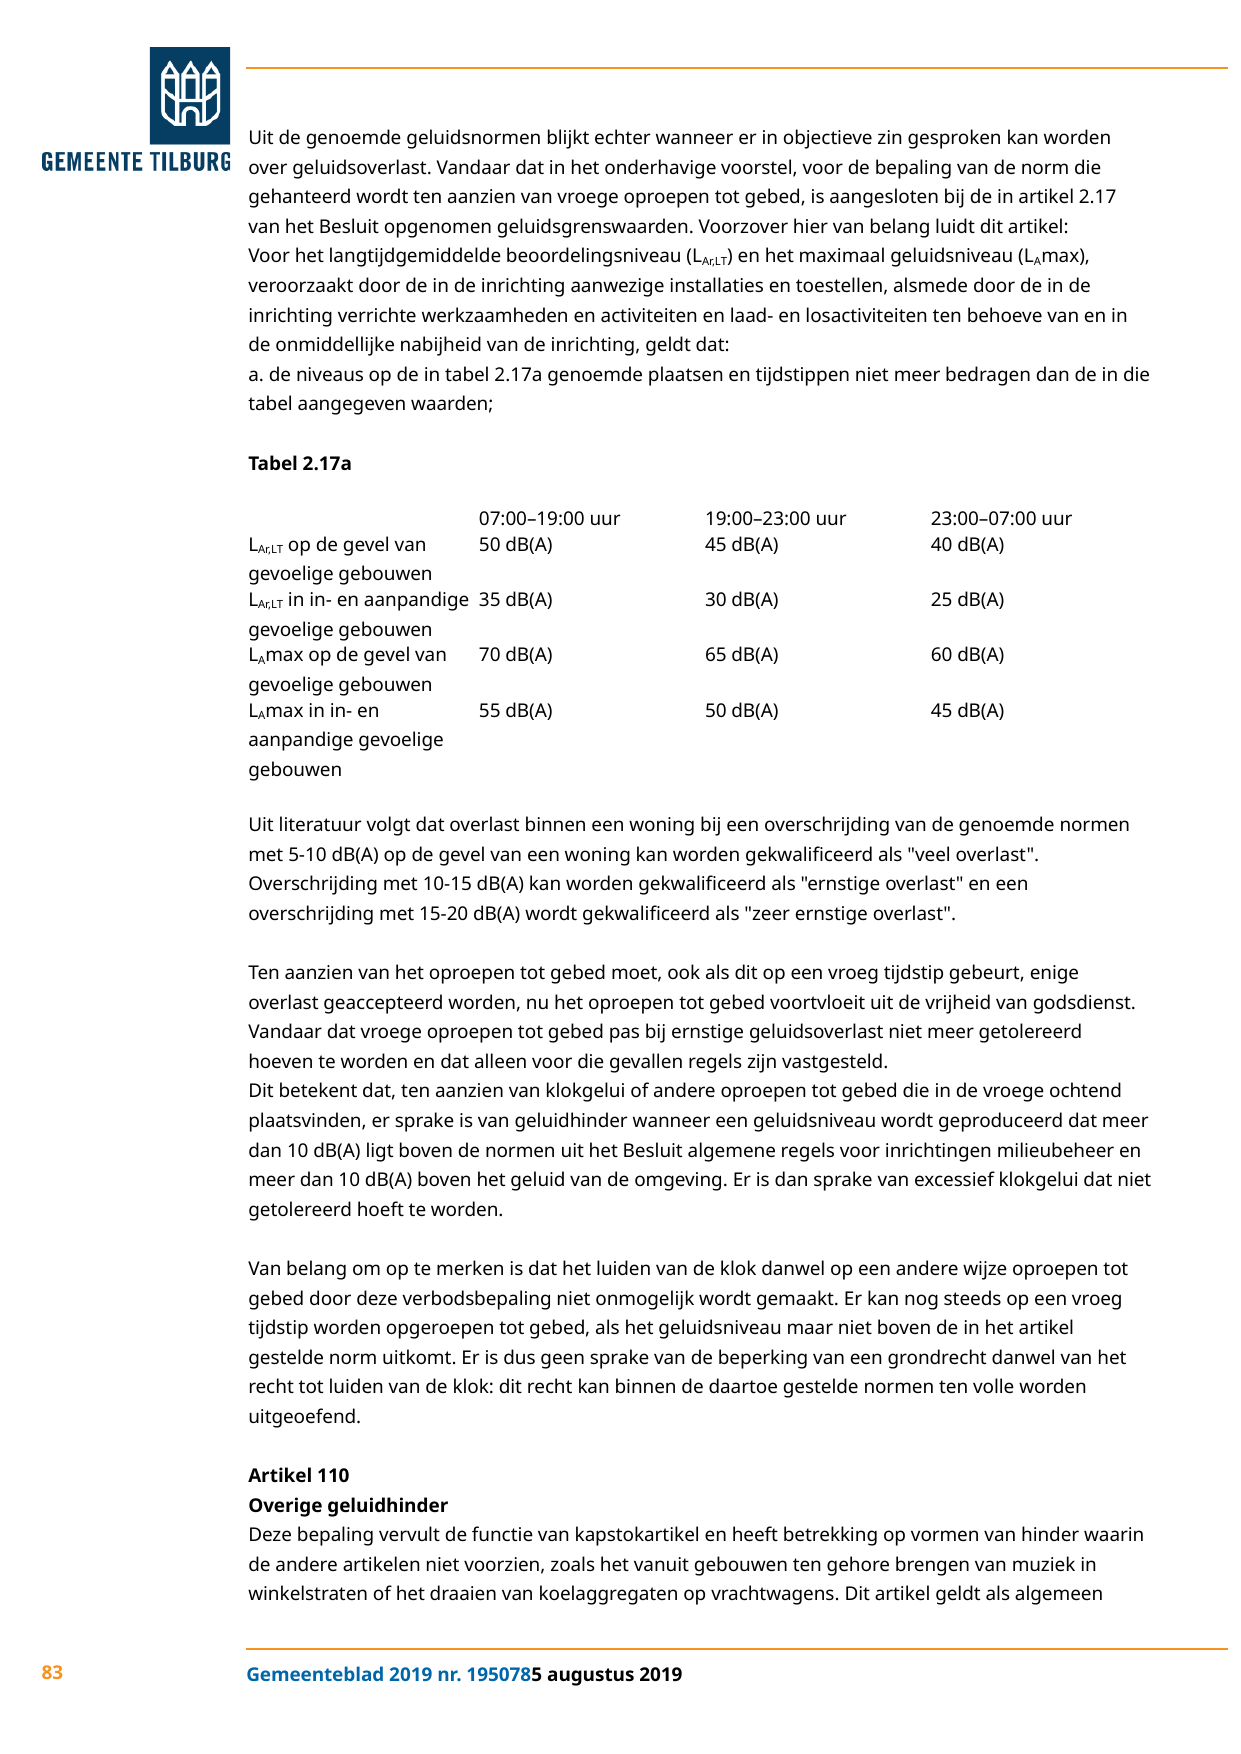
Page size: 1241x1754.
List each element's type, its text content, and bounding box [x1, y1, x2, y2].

table_cell 50 dB(A) [474, 531, 700, 586]
table_header [248, 505, 474, 531]
table_cell LAr,LT in in- en aanpandige gevoelige gebouwen [248, 586, 474, 642]
table_cell 70 dB(A) [474, 642, 700, 697]
text Dit betekent dat, ten aanzien van klokgelui of andere oproepen tot gebed die in de vroege ochtend plaatsvinden, er sprake is van geluidhinder wanneer een geluidsniveau wordt geproduceerd dat meer dan 10 dB(A) ligt boven de normen uit het Besluit algemene regels voor inrichtingen milieubeheer en meer dan 10 dB(A) boven het geluid van de omgeving. Er is dan sprake van excessief klokgelui dat niet getolereerd hoeft te worden. [248, 1078, 1152, 1222]
table_cell 65 dB(A) [700, 642, 926, 697]
text Van belang om op te merken is dat het luiden van de klok danwel op een andere wijze oproepen tot gebed door deze verbodsbepaling niet onmogelijk wordt gemaakt. Er kan nog steeds op een vroeg tijdstip worden opgeroepen tot gebed, als het geluidsniveau maar niet boven de in het artikel gestelde norm uitkomt. Er is dus geen sprake van de beperking van een grondrecht danwel van het recht tot luiden van de klok: dit recht kan binnen de daartoe gestelde normen ten volle worden uitgeoefend. [248, 1255, 1152, 1429]
table_cell 25 dB(A) [926, 586, 1152, 642]
table_cell 45 dB(A) [926, 697, 1152, 782]
table_cell 55 dB(A) [474, 697, 700, 782]
table_cell LAr,LT op de gevel van gevoelige gebouwen [248, 531, 474, 586]
text Voor het langtijdgemiddelde beoordelingsniveau (LAr,LT) en het maximaal geluidsniveau (LAmax), veroorzaakt door de in de inrichting aanwezige installaties en toestellen, alsmede door de in de inrichting verrichte werkzaamheden en activiteiten en laad- en losactiviteiten ten behoeve van en in de onmiddellijke nabijheid van de inrichting, geldt dat: [248, 243, 1152, 357]
text Ten aanzien van het oproepen tot gebed moet, ook als dit op een vroeg tijdstip gebeurt, enige overlast geaccepteerd worden, nu het oproepen tot gebed voortvloeit uit de vrijheid van godsdienst. Vandaar dat vroege oproepen tot gebed pas bij ernstige geluidsoverlast niet meer getolereerd hoeven te worden en dat alleen voor die gevallen regels zijn vastgesteld. [248, 959, 1152, 1074]
table_cell 60 dB(A) [926, 642, 1152, 697]
table_cell 35 dB(A) [474, 586, 700, 642]
table_cell LAmax op de gevel van gevoelige gebouwen [248, 642, 474, 697]
text a. de niveaus op de in tabel 2.17a genoemde plaatsen en tijdstippen niet meer bedragen dan de in die tabel aangegeven waarden; [248, 361, 1152, 416]
table_header 07:00–19:00 uur [474, 505, 700, 531]
table_cell 45 dB(A) [700, 531, 926, 586]
table_cell 50 dB(A) [700, 697, 926, 782]
text Overige geluidhinder [248, 1492, 1152, 1518]
text Uit de genoemde geluidsnormen blijkt echter wanneer er in objectieve zin gesproken kan worden over geluidsoverlast. Vandaar dat in het onderhavige voorstel, voor de bepaling van de norm die gehanteerd wordt ten aanzien van vroege oproepen tot gebed, is aangesloten bij de in artikel 2.17 van het Besluit opgenomen geluidsgrenswaarden. Voorzover hier van belang luidt dit artikel: [248, 124, 1152, 239]
text Uit literatuur volgt dat overlast binnen een woning bij een overschrijding van de genoemde normen met 5-10 dB(A) op de gevel van een woning kan worden gekwalificeerd als "veel overlast". Overschrijding met 10-15 dB(A) kan worden gekwalificeerd als "ernstige overlast" en een overschrijding met 15-20 dB(A) wordt gekwalificeerd als "zeer ernstige overlast". [248, 811, 1152, 926]
table_header 23:00–07:00 uur [926, 505, 1152, 531]
text Artikel 110 [248, 1462, 1152, 1488]
table_cell LAmax in in- en aanpandige gevoelige gebouwen [248, 697, 474, 782]
picture [41, 47, 231, 172]
table_cell 40 dB(A) [926, 531, 1152, 586]
table_header 19:00–23:00 uur [700, 505, 926, 531]
text Tabel 2.17a [248, 450, 1152, 476]
text Deze bepaling vervult de functie van kapstokartikel en heeft betrekking op vormen van hinder waarin de andere artikelen niet voorzien, zoals het vanuit gebouwen ten gehore brengen van muziek in winkelstraten of het draaien van koelaggregaten op vrachtwagens. Dit artikel geldt als algemeen [248, 1521, 1152, 1606]
table_cell 30 dB(A) [700, 586, 926, 642]
